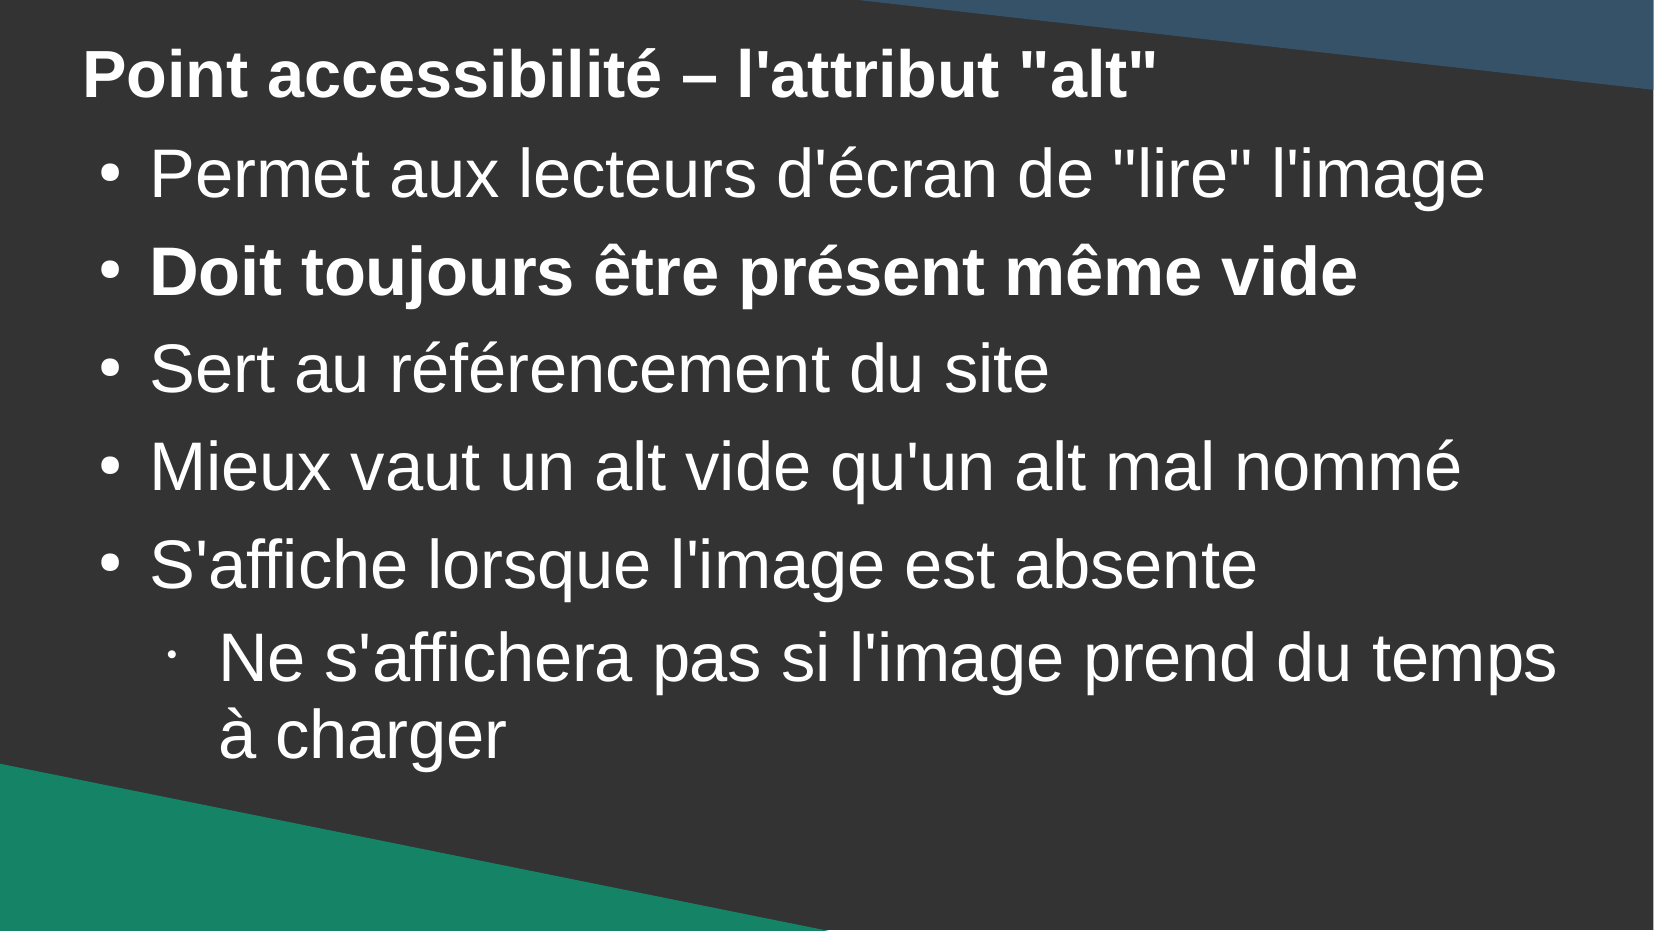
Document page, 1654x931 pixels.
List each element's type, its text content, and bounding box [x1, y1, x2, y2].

text_box [858, 0, 1654, 90]
title Point accessibilité – l'attribut "alt" [82, 37, 1571, 122]
text_box [0, 763, 830, 931]
list Permet aux lecteurs d'écran de "lire" l'image Doit toujours être présent même vide Sert au référencement du site Mieux vaut un alt vide qu'un alt mal nommé S'affiche lorsque l'image est absente Ne s'affichera pas si l'image prend du temps à charger [80, 135, 1605, 780]
